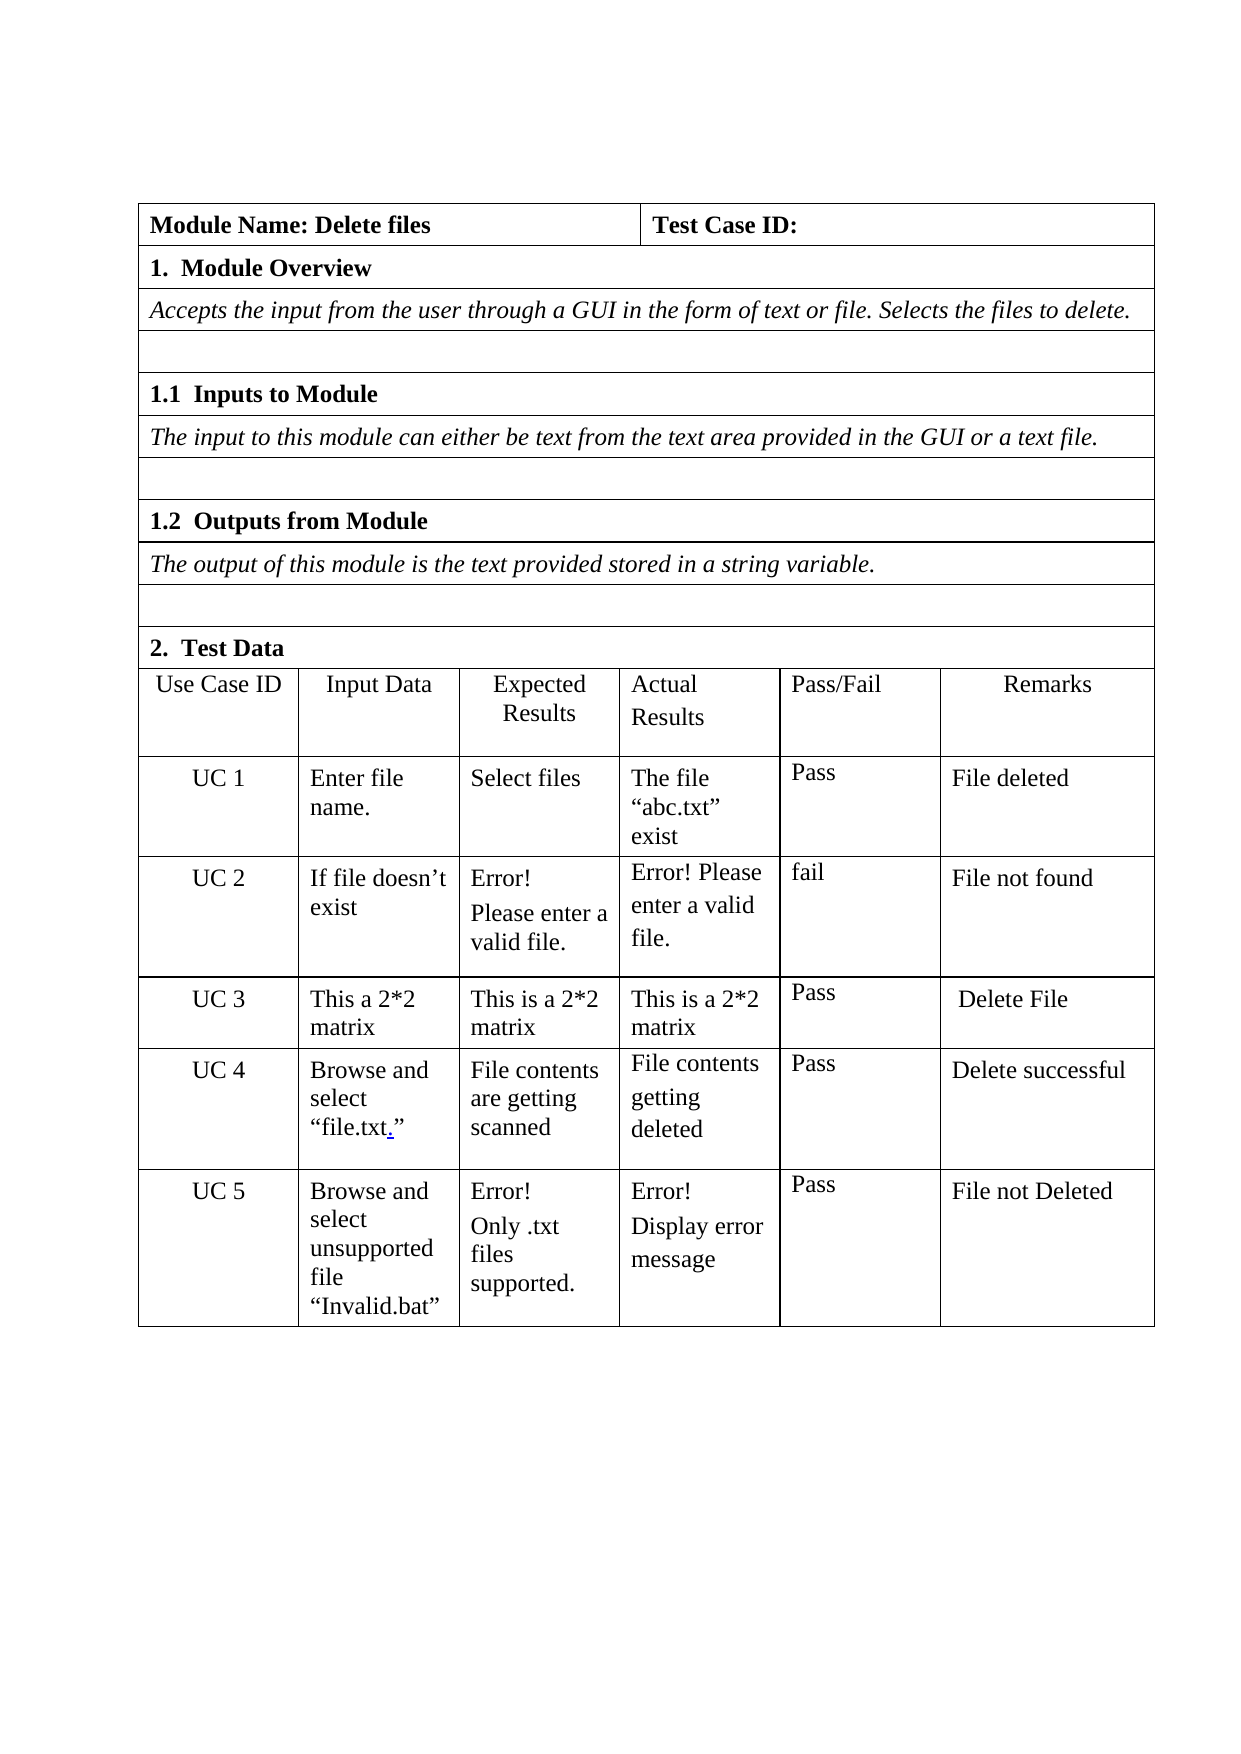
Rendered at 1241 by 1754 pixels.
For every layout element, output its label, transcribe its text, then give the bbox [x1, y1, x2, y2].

table_cell Use Case ID [139, 669, 298, 756]
table_cell 1. Module Overview [139, 246, 1154, 288]
table_cell [139, 458, 1154, 499]
table_cell Remarks [941, 669, 1154, 756]
table_cell File contents getting deleted [620, 1049, 779, 1168]
table_cell Pass [781, 1049, 940, 1168]
table_cell If file doesn’t exist [299, 857, 459, 976]
table_cell Actual Results [620, 669, 779, 756]
table_cell Pass [781, 757, 940, 856]
table_cell This is a 2*2 matrix [620, 978, 779, 1047]
table_cell UC 4 [139, 1049, 298, 1168]
table_cell Accepts the input from the user through a GUI in the form of text or file. Selects the files to delete. [139, 289, 1154, 330]
table_cell Select files [460, 757, 619, 856]
table_header Test Case ID: [641, 204, 1154, 245]
table_cell UC 2 [139, 857, 298, 976]
table_cell Error! Only .txt files supported. [460, 1170, 619, 1326]
table_cell The output of this module is the text provided stored in a string variable. [139, 543, 1154, 584]
table_cell UC 3 [139, 978, 298, 1047]
table_cell [139, 331, 1154, 372]
table_cell Delete File [941, 978, 1154, 1047]
table_cell [139, 585, 1154, 626]
table_cell UC 1 [139, 757, 298, 856]
table_cell This is a 2*2 matrix [460, 978, 619, 1047]
table_cell 1.2 Outputs from Module [139, 500, 1154, 541]
table_cell Delete successful [941, 1049, 1154, 1168]
table_cell UC 5 [139, 1170, 298, 1326]
table_cell File not found [941, 857, 1154, 976]
table_cell The file “abc.txt” exist [620, 757, 779, 856]
table_cell File not Deleted [941, 1170, 1154, 1326]
table_cell File deleted [941, 757, 1154, 856]
table_cell Browse and select unsupported file “Invalid.bat” [299, 1170, 459, 1326]
table_cell Error! Please enter a valid file. [460, 857, 619, 976]
table_cell This a 2*2 matrix [299, 978, 459, 1047]
table_cell fail [781, 857, 940, 976]
table_cell Pass [781, 1170, 940, 1326]
table_cell 1.1 Inputs to Module [139, 373, 1154, 414]
table_cell Error! Display error message [620, 1170, 779, 1326]
table_cell Input Data [299, 669, 459, 756]
table_cell Error! Please enter a valid file. [620, 857, 779, 976]
table_cell Pass/Fail [781, 669, 940, 756]
table_cell File contents are getting scanned [460, 1049, 619, 1168]
table_cell Expected Results [460, 669, 619, 756]
table_cell Pass [781, 978, 940, 1047]
table_header Module Name: Delete files [139, 204, 640, 245]
table_cell The input to this module can either be text from the text area provided in the GUI or a text file. [139, 416, 1154, 457]
table_cell 2. Test Data [139, 627, 1154, 668]
table_cell Enter file name. [299, 757, 459, 856]
table_cell Browse and select “file.txt.” [299, 1049, 459, 1168]
